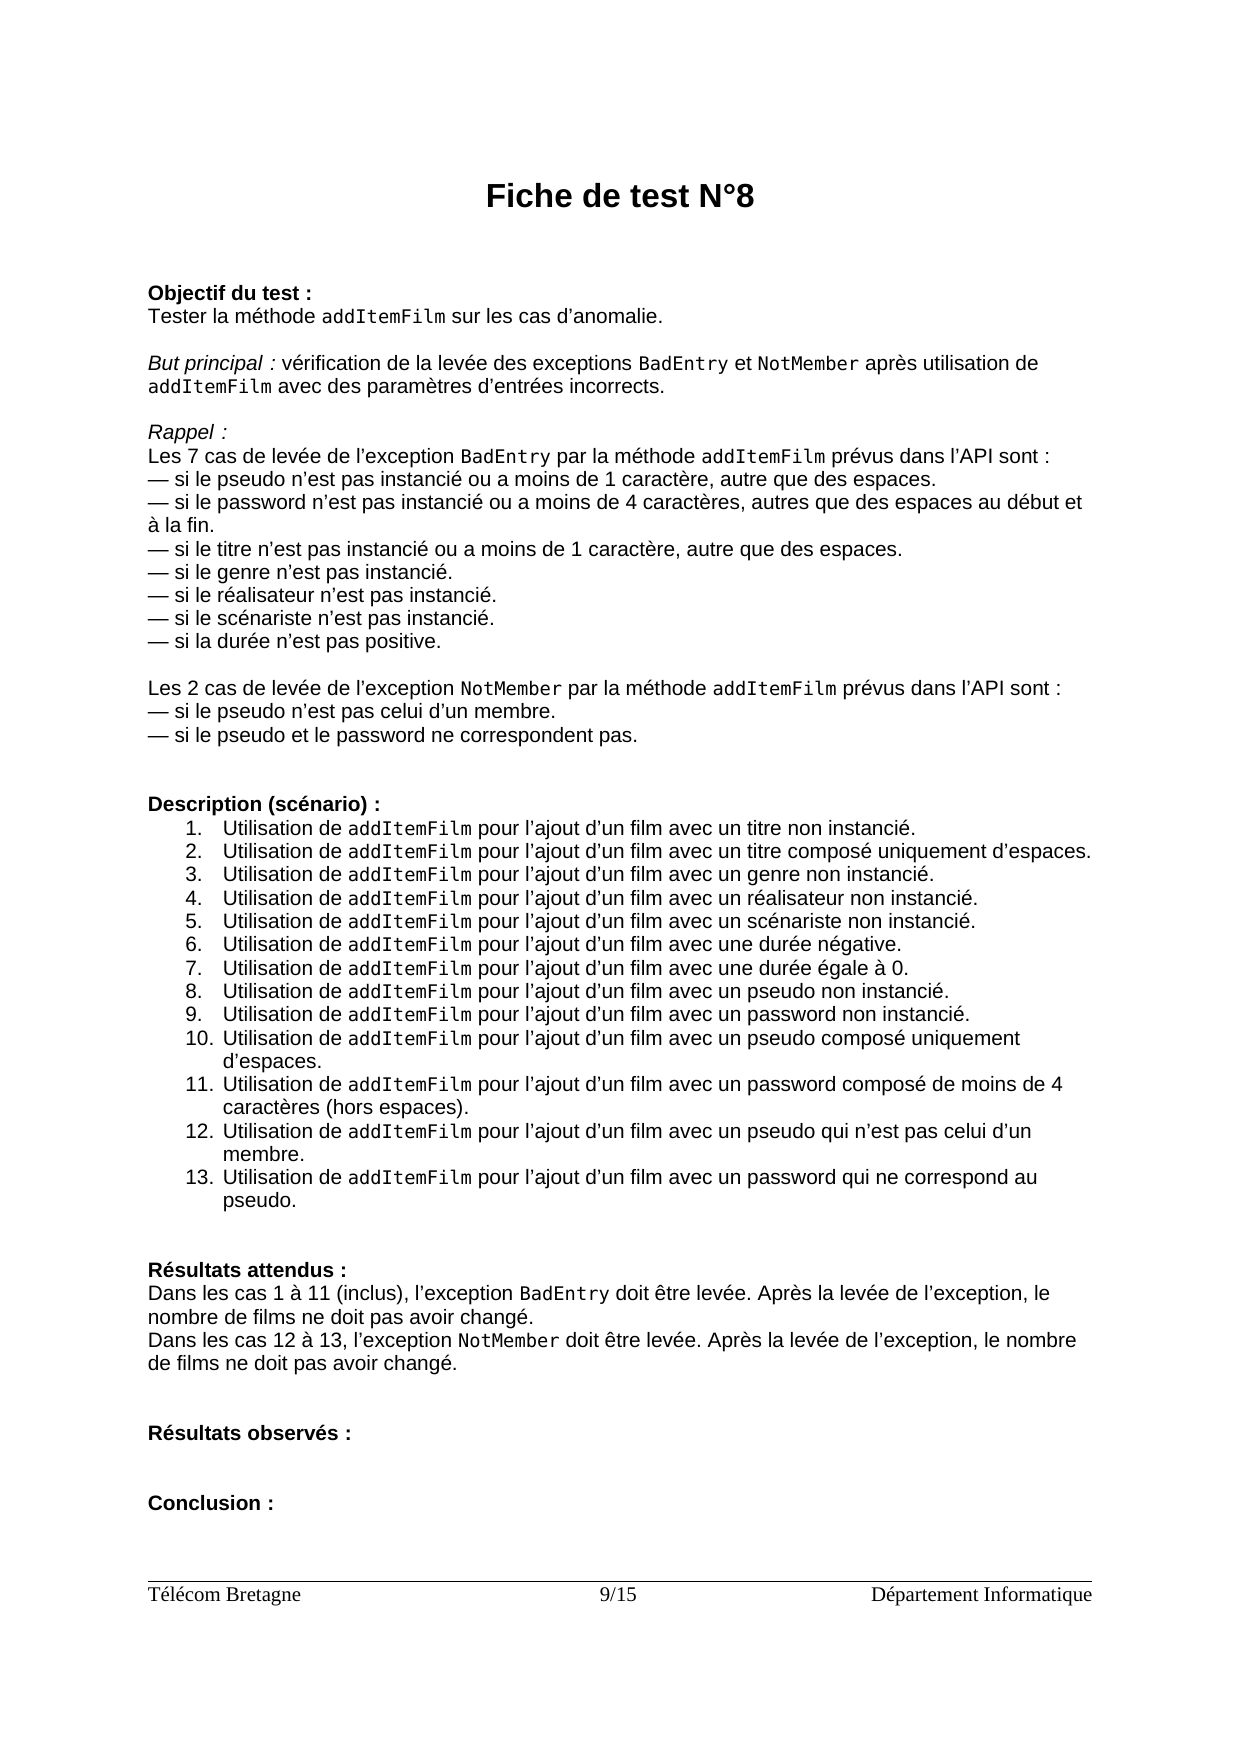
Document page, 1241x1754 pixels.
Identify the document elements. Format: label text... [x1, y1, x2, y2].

list Utilisation de addItemFilm pour l’ajout d’un film avec un scénariste non instancié. [185, 909, 1092, 933]
text Les 2 cas de levée de l’exception NotMember par la méthode addItemFilm prévus dans l’API sont : [148, 677, 1092, 700]
text Tester la méthode addItemFilm sur les cas d’anomalie. [148, 304, 1092, 328]
text — si le scénariste n’est pas instancié. [148, 607, 1092, 630]
text — si le pseudo et le password ne correspondent pas. [148, 723, 1092, 746]
text But principal : vérification de la levée des exceptions BadEntry et NotMember après utilisation de addItemFilm avec des paramètres d’entrées incorrects. [148, 351, 1092, 398]
title Fiche de test N°8 [148, 177, 1092, 214]
text — si le password n’est pas instancié ou a moins de 4 caractères, autres que des espaces au début et à la fin. [148, 491, 1092, 537]
list Utilisation de addItemFilm pour l’ajout d’un film avec une durée égale à 0. [185, 956, 1092, 979]
text Objectif du test : [148, 281, 1092, 304]
list Utilisation de addItemFilm pour l’ajout d’un film avec un réalisateur non instancié. [185, 886, 1092, 909]
list Utilisation de addItemFilm pour l’ajout d’un film avec un titre composé uniquement d’espaces. [185, 839, 1092, 863]
list Utilisation de addItemFilm pour l’ajout d’un film avec un pseudo qui n’est pas celui d’un membre. [185, 1119, 1092, 1166]
list Utilisation de addItemFilm pour l’ajout d’un film avec un genre non instancié. [185, 863, 1092, 886]
text — si le genre n’est pas instancié. [148, 560, 1092, 584]
list Utilisation de addItemFilm pour l’ajout d’un film avec un password composé de moins de 4 caractères (hors espaces). [185, 1073, 1092, 1119]
text — si le titre n’est pas instancié ou a moins de 1 caractère, autre que des espaces. [148, 537, 1092, 560]
list Utilisation de addItemFilm pour l’ajout d’un film avec une durée négative. [185, 933, 1092, 956]
subtitle Conclusion : [148, 1491, 1092, 1514]
text — si le réalisateur n’est pas instancié. [148, 584, 1092, 607]
text Résultats observés : [148, 1422, 1092, 1445]
text Dans les cas 12 à 13, l’exception NotMember doit être levée. Après la levée de l’exception, le nombre de films ne doit pas avoir changé. [148, 1328, 1092, 1375]
text Rappel : [148, 421, 1092, 444]
text Les 7 cas de levée de l’exception BadEntry par la méthode addItemFilm prévus dans l’API sont : [148, 444, 1092, 467]
list Utilisation de addItemFilm pour l’ajout d’un film avec un titre non instancié. [185, 816, 1092, 839]
text — si le pseudo n’est pas celui d’un membre. [148, 700, 1092, 723]
text Description (scénario) : [148, 793, 1092, 816]
list Utilisation de addItemFilm pour l’ajout d’un film avec un password qui ne correspond au pseudo. [185, 1166, 1092, 1212]
list Utilisation de addItemFilm pour l’ajout d’un film avec un password non instancié. [185, 1003, 1092, 1026]
list Utilisation de addItemFilm pour l’ajout d’un film avec un pseudo non instancié. [185, 979, 1092, 1003]
list Utilisation de addItemFilm pour l’ajout d’un film avec un pseudo composé uniquement d’espaces. [185, 1026, 1092, 1073]
text Résultats attendus : [148, 1259, 1092, 1282]
text Dans les cas 1 à 11 (inclus), l’exception BadEntry doit être levée. Après la levée de l’exception, le nombre de films ne doit pas avoir changé. [148, 1282, 1092, 1328]
text — si la durée n’est pas positive. [148, 630, 1092, 653]
text — si le pseudo n’est pas instancié ou a moins de 1 caractère, autre que des espaces. [148, 467, 1092, 491]
